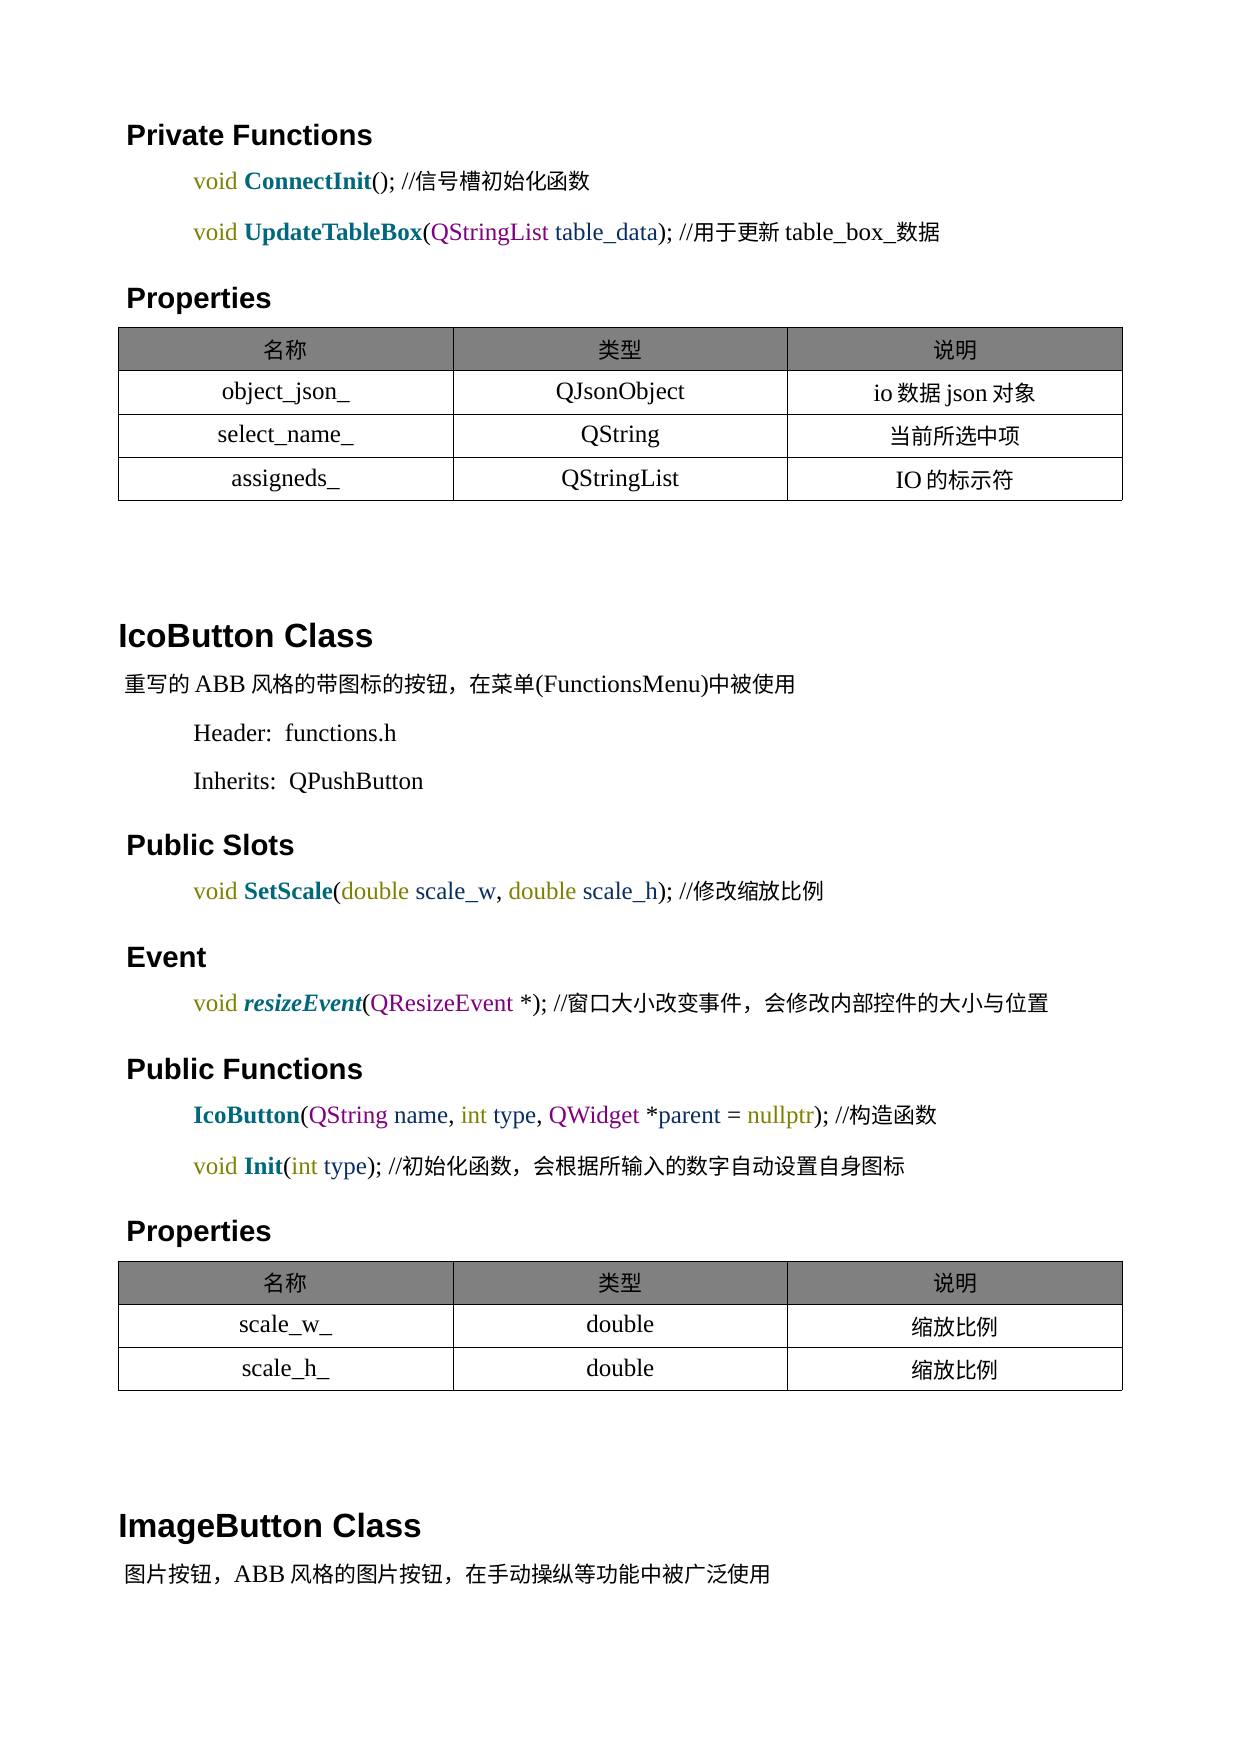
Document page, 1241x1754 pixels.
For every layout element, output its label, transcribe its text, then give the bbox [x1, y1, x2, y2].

text 重写的ABB风格的带图标的按钮，在菜单(FunctionsMenu)中被使用 [118, 667, 1122, 699]
table_cell 缩放比例 [788, 1305, 1122, 1347]
table_cell scale_h_ [119, 1348, 453, 1390]
table_cell scale_w_ [119, 1305, 453, 1347]
text void SetScale(double scale_w, double scale_h); //修改缩放比例 [118, 874, 1122, 906]
text Inherits: QPushButton [118, 766, 1122, 794]
subtitle Event [118, 940, 1122, 973]
table_cell QJsonObject [454, 371, 787, 413]
subtitle Properties [118, 1214, 1122, 1248]
table_header 类型 [454, 328, 787, 370]
text void UpdateTableBox(QStringList table_data); //用于更新table_box_数据 [118, 215, 1122, 247]
table_cell object_json_ [119, 371, 453, 413]
table_cell QString [454, 415, 787, 457]
table_header 说明 [788, 328, 1122, 370]
text Header: functions.h [118, 718, 1122, 747]
table_cell io数据json对象 [788, 371, 1122, 413]
subtitle Public Functions [118, 1052, 1122, 1085]
subtitle ImageButton Class [118, 1506, 1122, 1545]
text 图片按钮，ABB风格的图片按钮，在手动操纵等功能中被广泛使用 [118, 1557, 1122, 1589]
table_cell double [454, 1305, 787, 1347]
table_cell 当前所选中项 [788, 415, 1122, 457]
table_header 类型 [454, 1262, 787, 1304]
table_cell IO的标示符 [788, 458, 1122, 500]
subtitle Private Functions [118, 118, 1122, 152]
table_cell double [454, 1348, 787, 1390]
text void ConnectInit(); //信号槽初始化函数 [118, 164, 1122, 196]
table_cell assigneds_ [119, 458, 453, 500]
text IcoButton(QString name, int type, QWidget *parent = nullptr); //构造函数 [118, 1098, 1122, 1129]
subtitle Properties [118, 281, 1122, 314]
table_header 名称 [119, 328, 453, 370]
subtitle IcoButton Class [118, 616, 1122, 655]
text void Init(int type); //初始化函数，会根据所输入的数字自动设置自身图标 [118, 1149, 1122, 1180]
table_cell QStringList [454, 458, 787, 500]
table_cell 缩放比例 [788, 1348, 1122, 1390]
text void resizeEvent(QResizeEvent *); //窗口大小改变事件，会修改内部控件的大小与位置 [118, 986, 1122, 1018]
table_header 名称 [119, 1262, 453, 1304]
table_header 说明 [788, 1262, 1122, 1304]
table_cell select_name_ [119, 415, 453, 457]
subtitle Public Slots [118, 828, 1122, 862]
